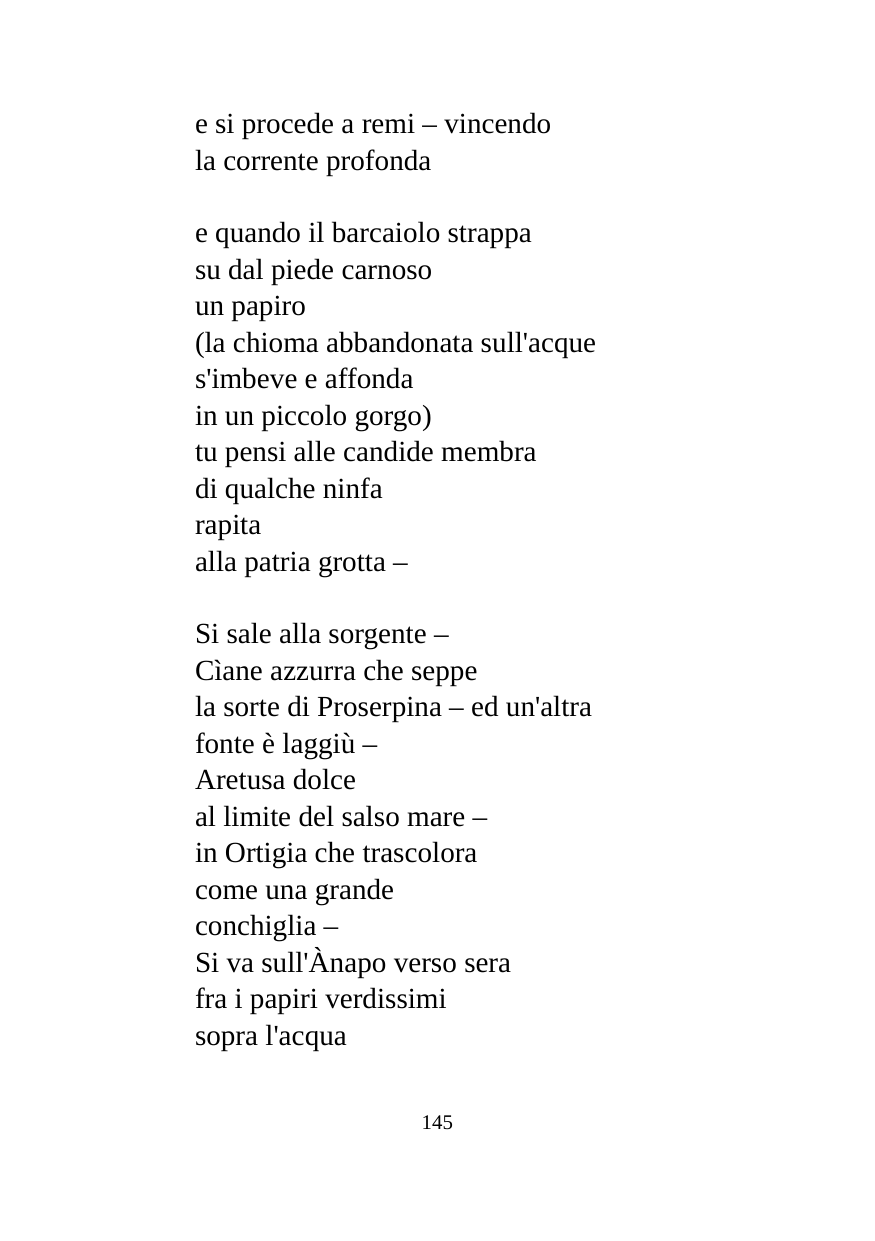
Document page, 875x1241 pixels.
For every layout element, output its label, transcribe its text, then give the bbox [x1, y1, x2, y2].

text conchiglia – [195, 908, 768, 942]
text e si procede a remi – vincendo [195, 106, 768, 140]
text Cìane azzurra che seppe [195, 653, 768, 687]
text Aretusa dolce [195, 762, 768, 796]
text e quando il barcaiolo strappa [195, 216, 768, 249]
text (la chioma abbandonata sull'acque [195, 325, 768, 358]
text fonte è laggiù – [195, 726, 768, 759]
text s'imbeve e affonda [195, 361, 768, 395]
text fra i papiri verdissimi [195, 981, 768, 1015]
text rapita [195, 507, 768, 541]
text sopra l'acqua [195, 1018, 768, 1051]
text su dal piede carnoso [195, 252, 768, 286]
text Si va sull'Ànapo verso sera [195, 945, 768, 978]
text alla patria grotta – [195, 544, 768, 577]
text la corrente profonda [195, 143, 768, 176]
text come una grande [195, 872, 768, 905]
text Si sale alla sorgente – [195, 617, 768, 650]
text la sorte di Proserpina – ed un'altra [195, 689, 768, 723]
text in un piccolo gorgo) [195, 398, 768, 431]
text in Ortigia che trascolora [195, 835, 768, 869]
text al limite del salso mare – [195, 799, 768, 832]
text tu pensi alle candide membra [195, 434, 768, 468]
text di qualche ninfa [195, 471, 768, 504]
text un papiro [195, 288, 768, 322]
